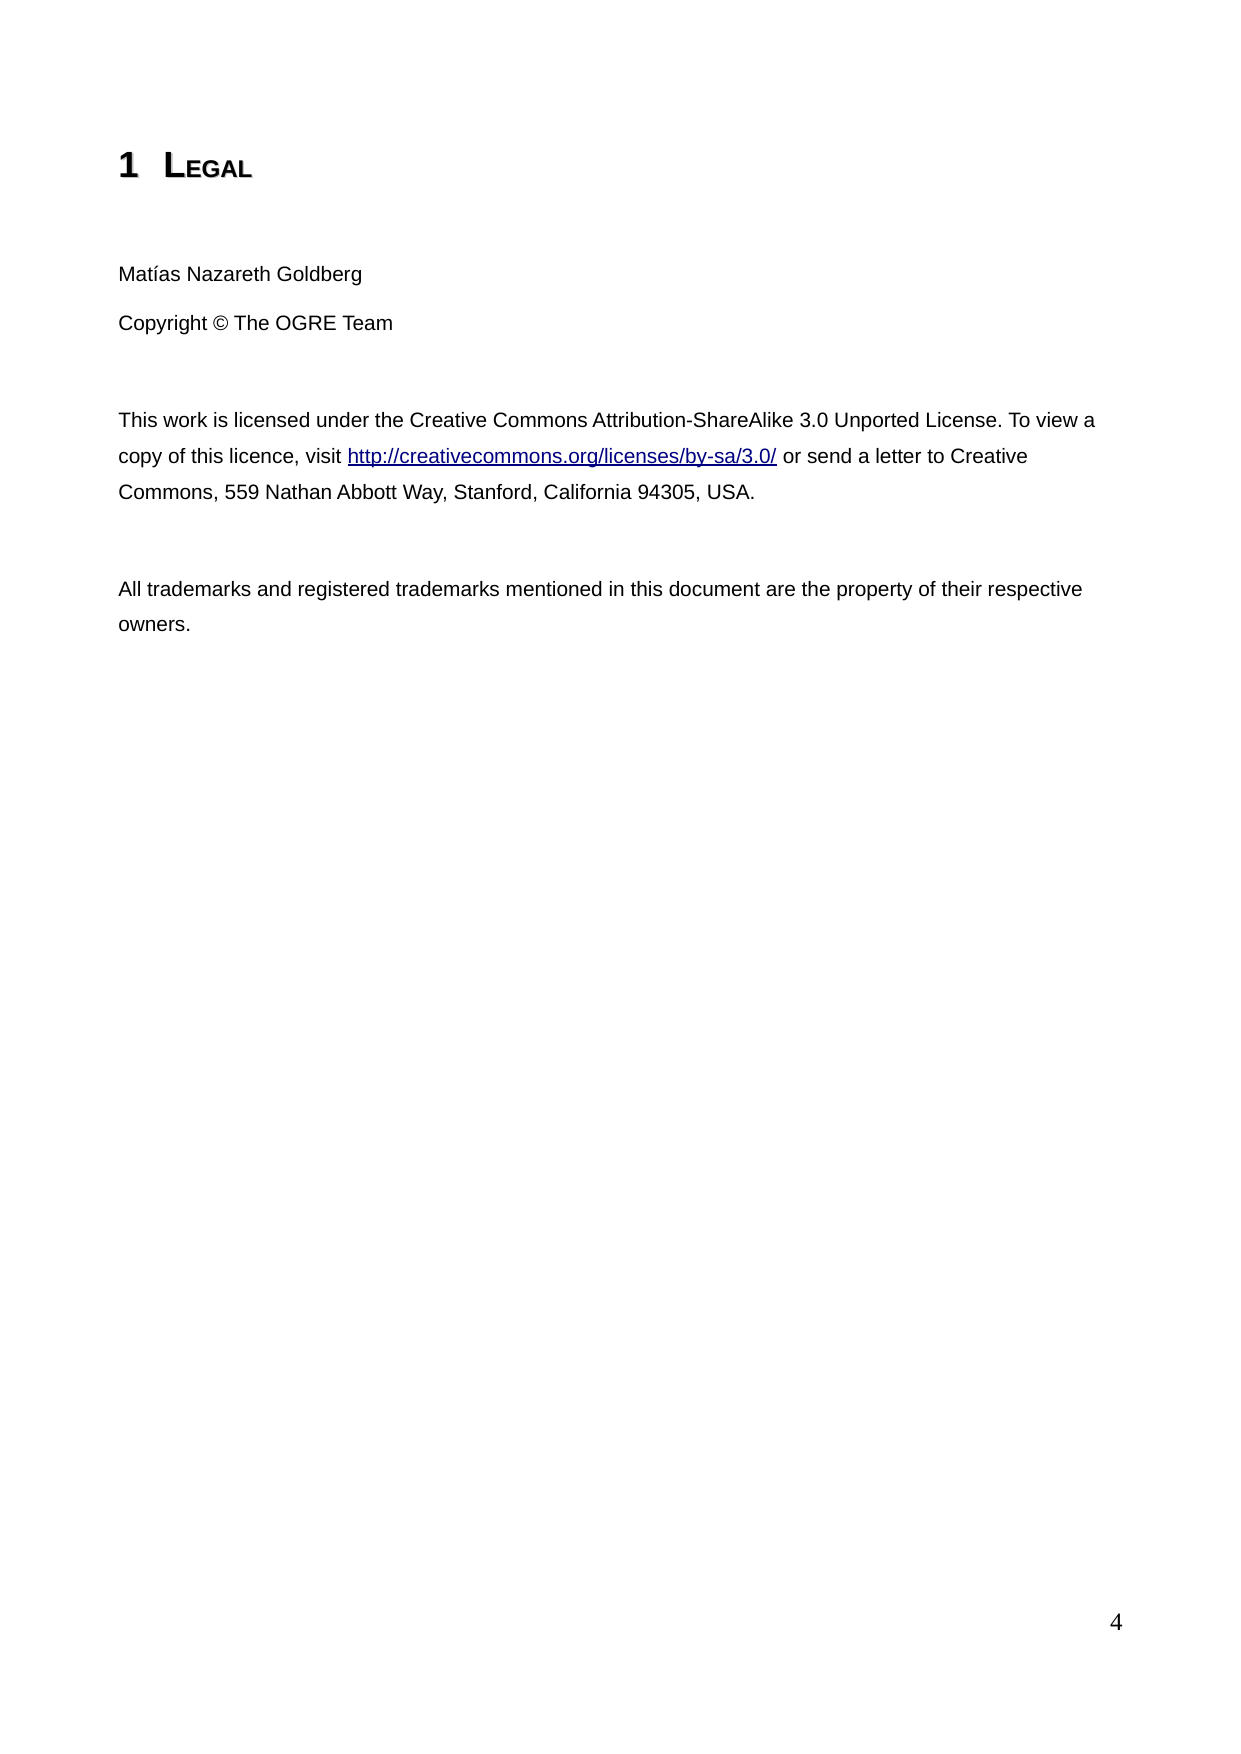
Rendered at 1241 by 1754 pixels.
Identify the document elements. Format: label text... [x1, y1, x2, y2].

subtitle Legal [118, 143, 1122, 185]
text Copyright © The OGRE Team [118, 311, 1122, 335]
text Matías Nazareth Goldberg [118, 262, 1122, 286]
text This work is licensed under the Creative Commons Attribution-ShareAlike 3.0 Unported License. To view a copy of this licence, visit http://creativecommons.org/licenses/by-sa/3.0/ or send a letter to Creative Commons, 559 Nathan Abbott Way, Stanford, California 94305, USA. [118, 408, 1122, 503]
text All trademarks and registered trademarks mentioned in this document are the property of their respective owners. [118, 576, 1122, 636]
